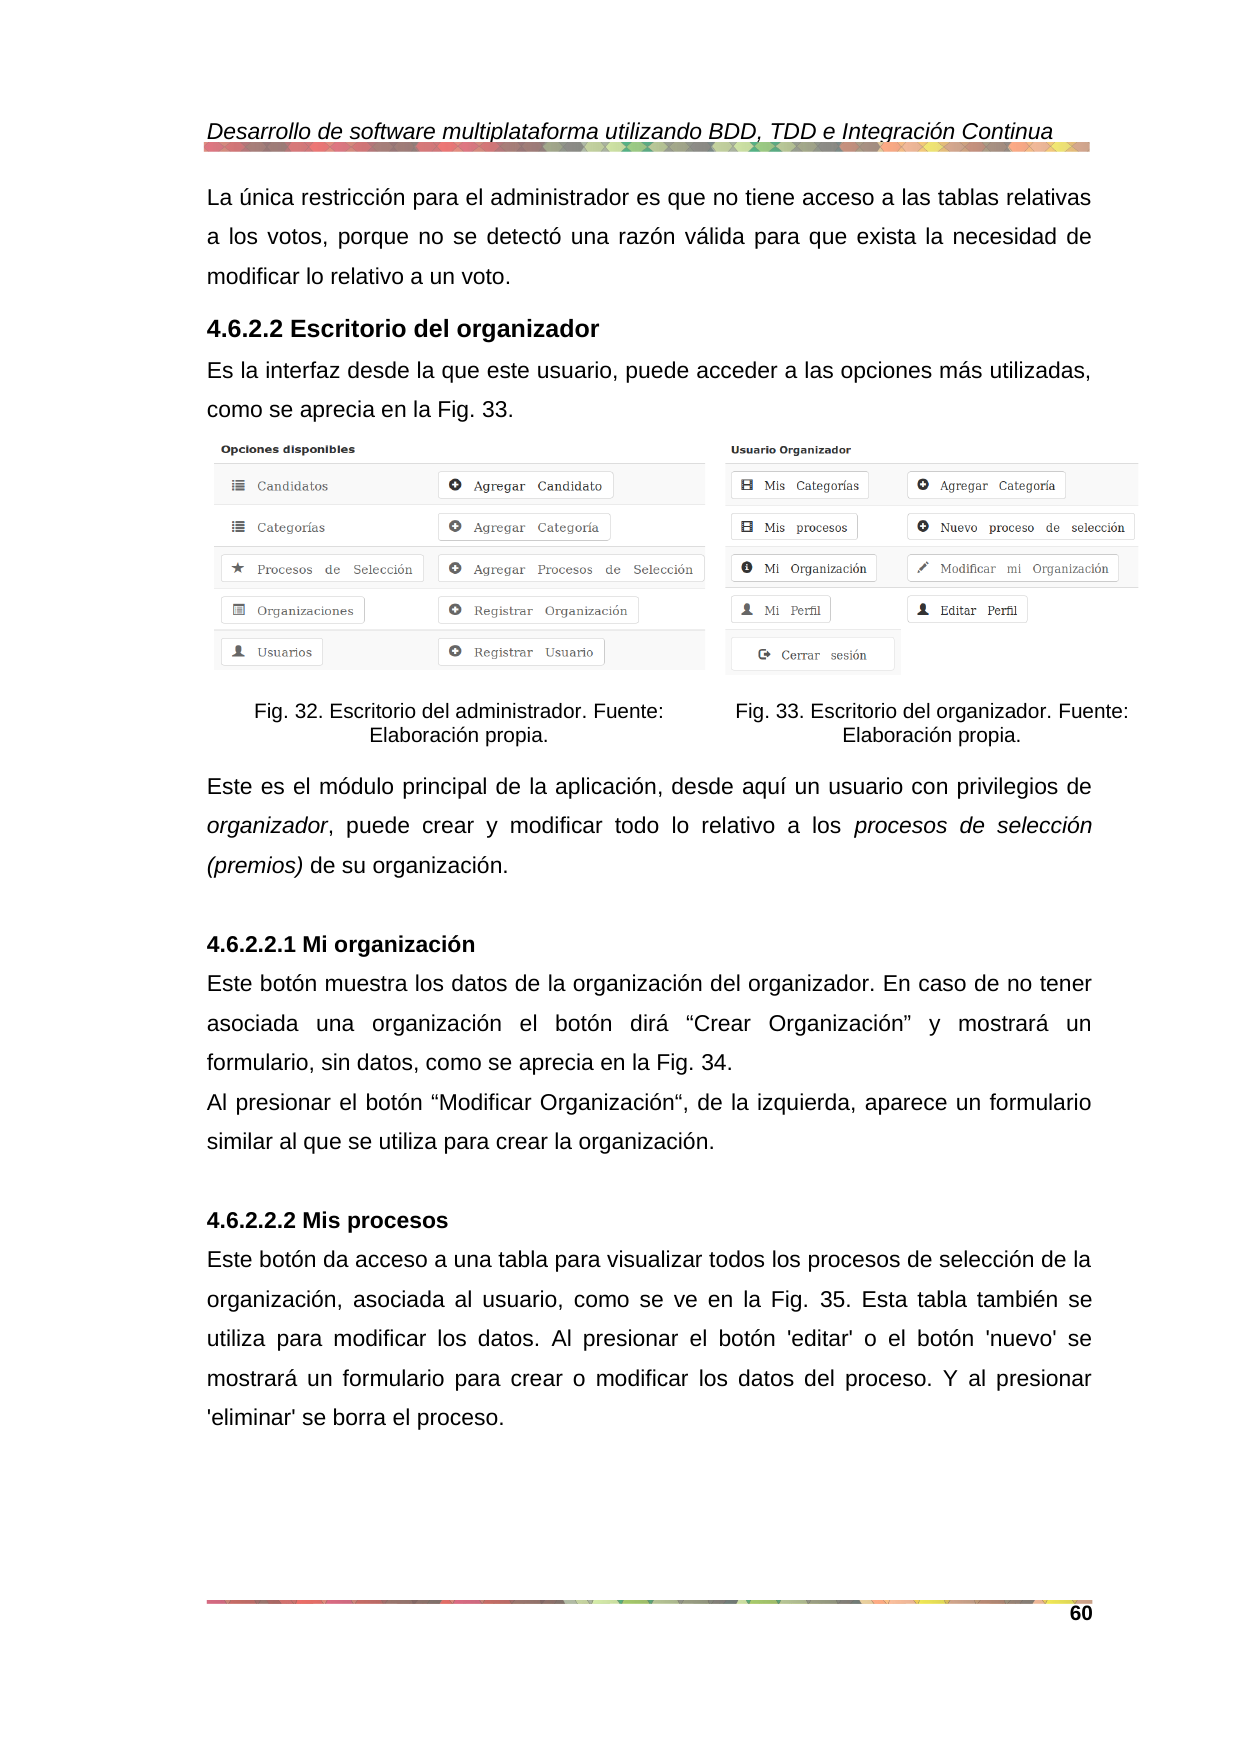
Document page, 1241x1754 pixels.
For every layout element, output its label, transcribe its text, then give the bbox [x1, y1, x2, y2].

text [206, 1600, 1093, 1604]
table_header [625, 1444, 1093, 1600]
text La única restricción para el administrador es que no tiene acceso a las tablas relativas a los votos, porque no se detectó una razón válida para que exista la necesidad de modificar lo relativo a un voto. [207, 184, 1093, 289]
text 4.6.2.2 Escritorio del organizador [207, 314, 1093, 343]
list Es la interfaz desde la que este usuario, puede acceder a las opciones más utilizadas, como se aprecia en la Fig. 33. [207, 357, 1093, 423]
text Este botón da acceso a una tabla para visualizar todos los procesos de selección de la organización, asociada al usuario, como se ve en la Fig. 35. Esta tabla también se utiliza para modificar los datos. Al presionar el botón 'editar' o el botón 'nuevo' se mostrará un formulario para crear o modificar los datos del proceso. Y al presionar 'eliminar' se borra el proceso. [207, 1246, 1093, 1431]
picture [725, 441, 1139, 675]
text Este es el módulo principal de la aplicación, desde aquí un usuario con privilegios de organizador, puede crear y modificar todo lo relativo a los procesos de selección (premios) de su organización. [207, 773, 1093, 878]
text Este botón muestra los datos de la organización del organizador. En caso de no tener asociada una organización el botón dirá “Crear Organización” y mostrará un formulario, sin datos, como se aprecia en la Fig. 34. [207, 970, 1093, 1075]
picture [212, 441, 706, 670]
text Al presionar el botón “Modificar Organización“, de la izquierda, aparece un formulario similar al que se utiliza para crear la organización. [207, 1088, 1093, 1154]
text 4.6.2.2.2 Mis procesos [207, 1207, 1093, 1233]
table_header [207, 1444, 625, 1600]
table_header [207, 436, 711, 680]
text [203, 142, 1090, 152]
text 4.6.2.2.1 Mi organización [207, 931, 1093, 957]
table_cell Fig. 33. Escritorio del organizador. Fuente: Elaboración propia. [711, 680, 1153, 773]
table_cell Fig. 32. Escritorio del administrador. Fuente: Elaboración propia. [207, 680, 711, 773]
table_header [711, 436, 1153, 680]
